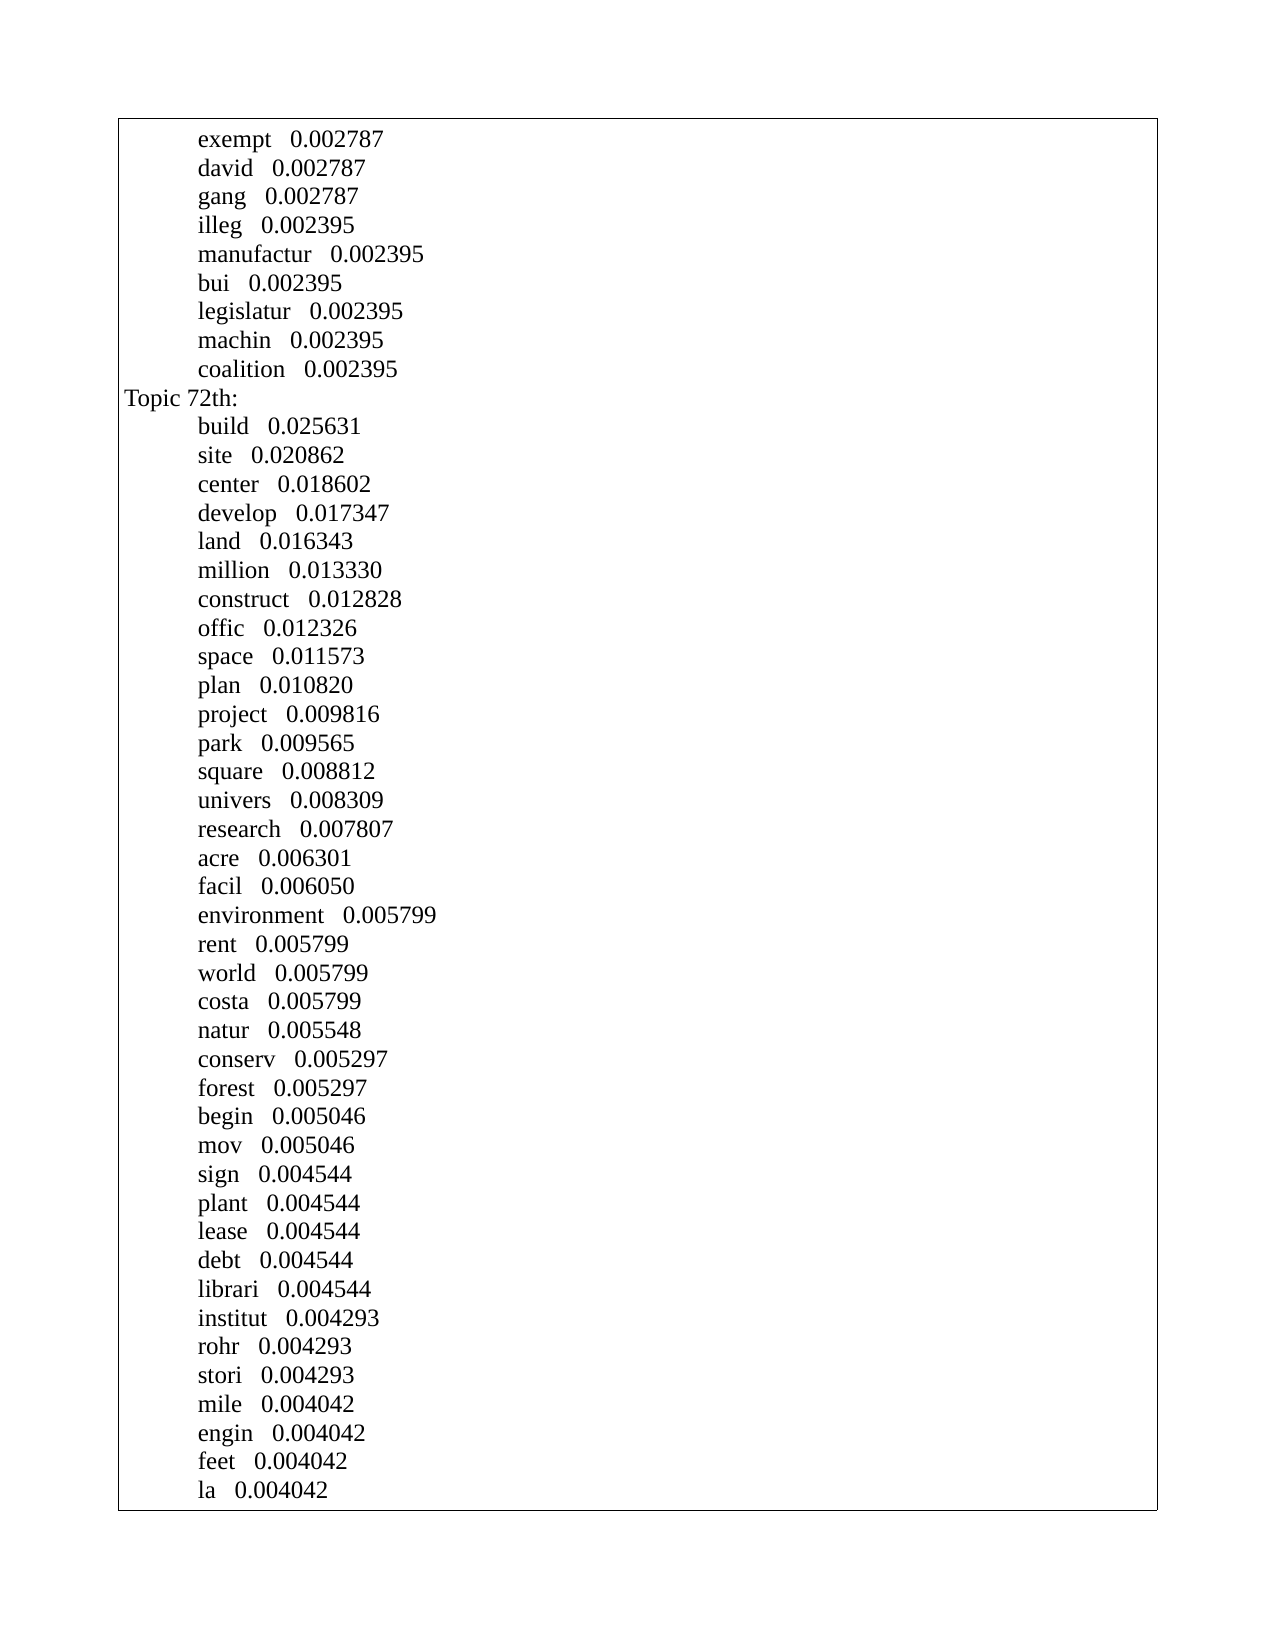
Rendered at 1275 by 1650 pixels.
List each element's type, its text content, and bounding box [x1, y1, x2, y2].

table_header exempt 0.002787 david 0.002787 gang 0.002787 illeg 0.002395 manufactur 0.002395 bui 0.002395 legislatur 0.002395 machin 0.002395 coalition 0.002395 Topic 72th: build 0.025631 site 0.020862 center 0.018602 develop 0.017347 land 0.016343 million 0.013330 construct 0.012828 offic 0.012326 space 0.011573 plan 0.010820 project 0.009816 park 0.009565 square 0.008812 univers 0.008309 research 0.007807 acre 0.006301 facil 0.006050 environment 0.005799 rent 0.005799 world 0.005799 costa 0.005799 natur 0.005548 conserv 0.005297 forest 0.005297 begin 0.005046 mov 0.005046 sign 0.004544 plant 0.004544 lease 0.004544 debt 0.004544 librari 0.004544 institut 0.004293 rohr 0.004293 stori 0.004293 mile 0.004042 engin 0.004042 feet 0.004042 la 0.004042 [119, 119, 1157, 1510]
